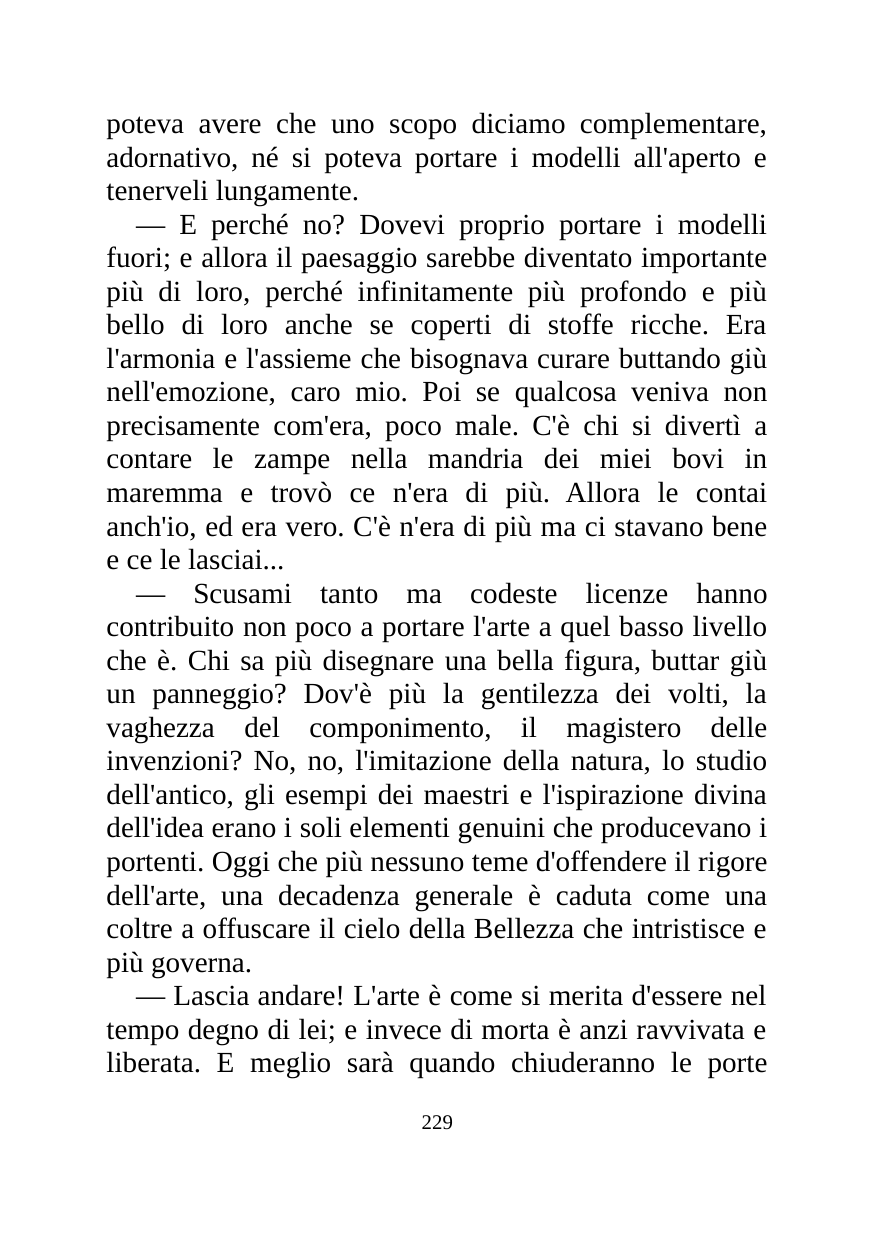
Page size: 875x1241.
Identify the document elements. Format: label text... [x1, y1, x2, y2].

text poteva avere che uno scopo diciamo complementare, adornativo, né si poteva portare i modelli all'aperto e tenerveli lungamente. [106, 106, 768, 207]
text — Scusami tanto ma codeste licenze hanno contribuito non poco a portare l'arte a quel basso livello che è. Chi sa più disegnare una bella figura, buttar giù un panneggio? Dov'è più la gentilezza dei volti, la vaghezza del componimento, il magistero delle invenzioni? No, no, l'imitazione della natura, lo studio dell'antico, gli esempi dei maestri e l'ispirazione divina dell'idea erano i soli elementi genuini che producevano i portenti. Oggi che più nessuno teme d'offendere il rigore dell'arte, una decadenza generale è caduta come una coltre a offuscare il cielo della Bellezza che intristisce e più governa. [106, 576, 768, 978]
text — Lascia andare! L'arte è come si merita d'essere nel tempo degno di lei; e invece di morta è anzi ravvivata e liberata. E meglio sarà quando chiuderanno le porte [106, 978, 768, 1079]
text — E perché no? Dovevi proprio portare i modelli fuori; e allora il paesaggio sarebbe diventato importante più di loro, perché infinitamente più profondo e più bello di loro anche se coperti di stoffe ricche. Era l'armonia e l'assieme che bisognava curare buttando giù nell'emozione, caro mio. Poi se qualcosa veniva non precisamente com'era, poco male. C'è chi si divertì a contare le zampe nella mandria dei miei bovi in maremma e trovò ce n'era di più. Allora le contai anch'io, ed era vero. C'è n'era di più ma ci stavano bene e ce le lasciai... [106, 207, 768, 576]
